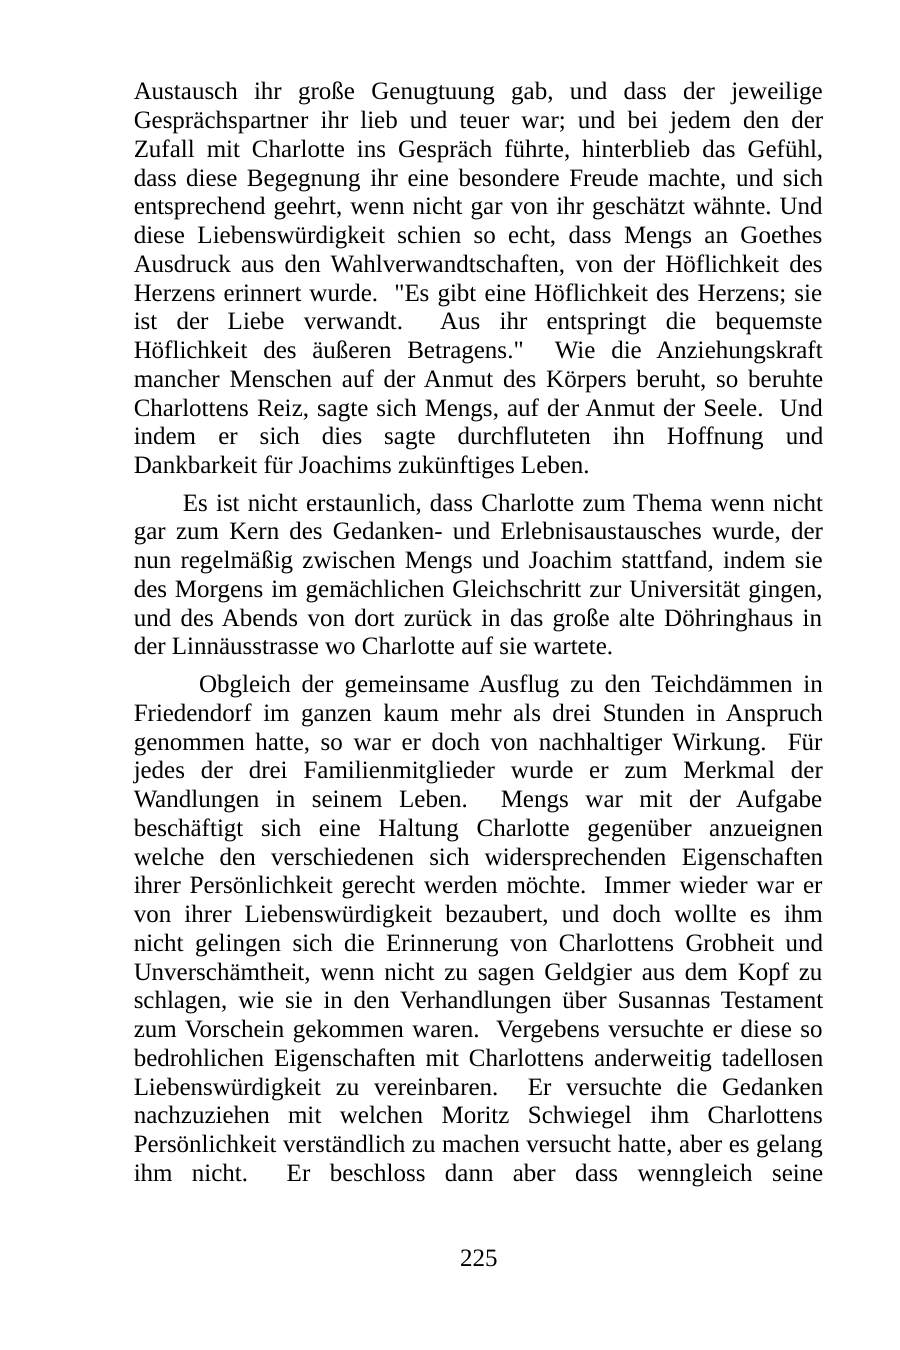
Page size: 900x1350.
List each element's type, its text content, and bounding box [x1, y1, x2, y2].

text Obgleich der gemeinsame Ausflug zu den Teichdämmen in Friedendorf im ganzen kaum mehr als drei Stunden in Anspruch genommen hatte, so war er doch von nachhaltiger Wirkung. Für jedes der drei Familienmitglieder wurde er zum Merkmal der Wandlungen in seinem Leben. Mengs war mit der Aufgabe beschäftigt sich eine Haltung Charlotte gegenüber anzueignen welche den verschiedenen sich widersprechenden Eigenschaften ihrer Persönlichkeit gerecht werden möchte. Immer wieder war er von ihrer Liebenswürdigkeit bezaubert, und doch wollte es ihm nicht gelingen sich die Erinnerung von Charlottens Grobheit und Unverschämtheit, wenn nicht zu sagen Geldgier aus dem Kopf zu schlagen, wie sie in den Verhandlungen über Susannas Testament zum Vorschein gekommen waren. Vergebens versuchte er diese so bedrohlichen Eigenschaften mit Charlottens anderweitig tadellosen Liebenswürdigkeit zu vereinbaren. Er versuchte die Gedanken nachzuziehen mit welchen Moritz Schwiegel ihm Charlottens Persönlichkeit verständlich zu machen versucht hatte, aber es gelang ihm nicht. Er beschloss dann aber dass wenngleich seine [133, 669, 823, 1187]
text Austausch ihr große Genugtuung gab, und dass der jeweilige Gesprächspartner ihr lieb und teuer war; und bei jedem den der Zufall mit Charlotte ins Gespräch führte, hinterblieb das Gefühl, dass diese Begegnung ihr eine besondere Freude machte, und sich entsprechend geehrt, wenn nicht gar von ihr geschätzt wähnte. Und diese Liebenswürdigkeit schien so echt, dass Mengs an Goethes Ausdruck aus den Wahlverwandtschaften, von der Höflichkeit des Herzens erinnert wurde. "Es gibt eine Höflichkeit des Herzens; sie ist der Liebe verwandt. Aus ihr entspringt die bequemste Höflichkeit des äußeren Betragens." Wie die Anziehungskraft mancher Menschen auf der Anmut des Körpers beruht, so beruhte Charlottens Reiz, sagte sich Mengs, auf der Anmut der Seele. Und indem er sich dies sagte durchfluteten ihn Hoffnung und Dankbarkeit für Joachims zukünftiges Leben. [133, 76, 823, 479]
text Es ist nicht erstaunlich, dass Charlotte zum Thema wenn nicht gar zum Kern des Gedanken- und Erlebnisaustausches wurde, der nun regelmäßig zwischen Mengs und Joachim stattfand, indem sie des Morgens im gemächlichen Gleichschritt zur Universität gingen, und des Abends von dort zurück in das große alte Döhringhaus in der Linnäusstrasse wo Charlotte auf sie wartete. [133, 488, 823, 660]
